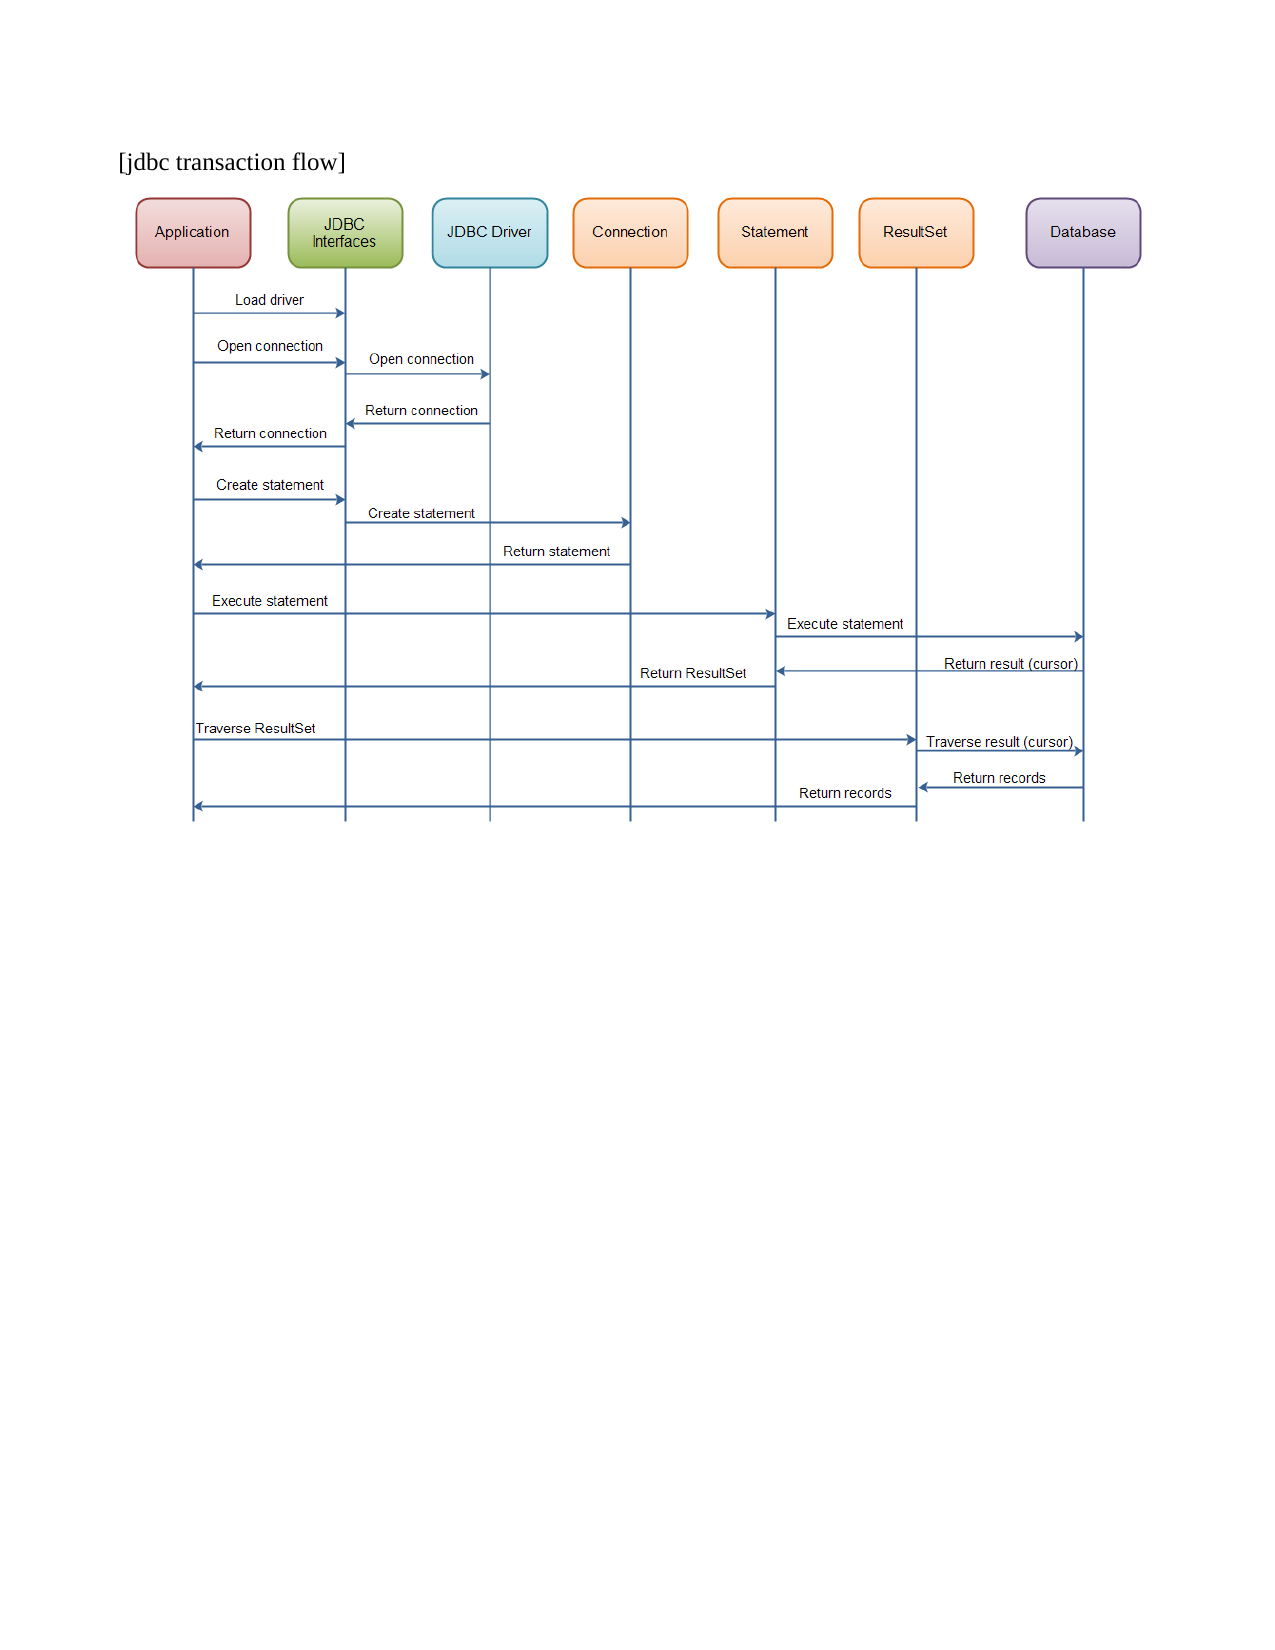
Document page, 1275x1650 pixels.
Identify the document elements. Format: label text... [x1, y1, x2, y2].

text [jdbc transaction flow] [118, 147, 1157, 175]
picture [118, 175, 1157, 849]
